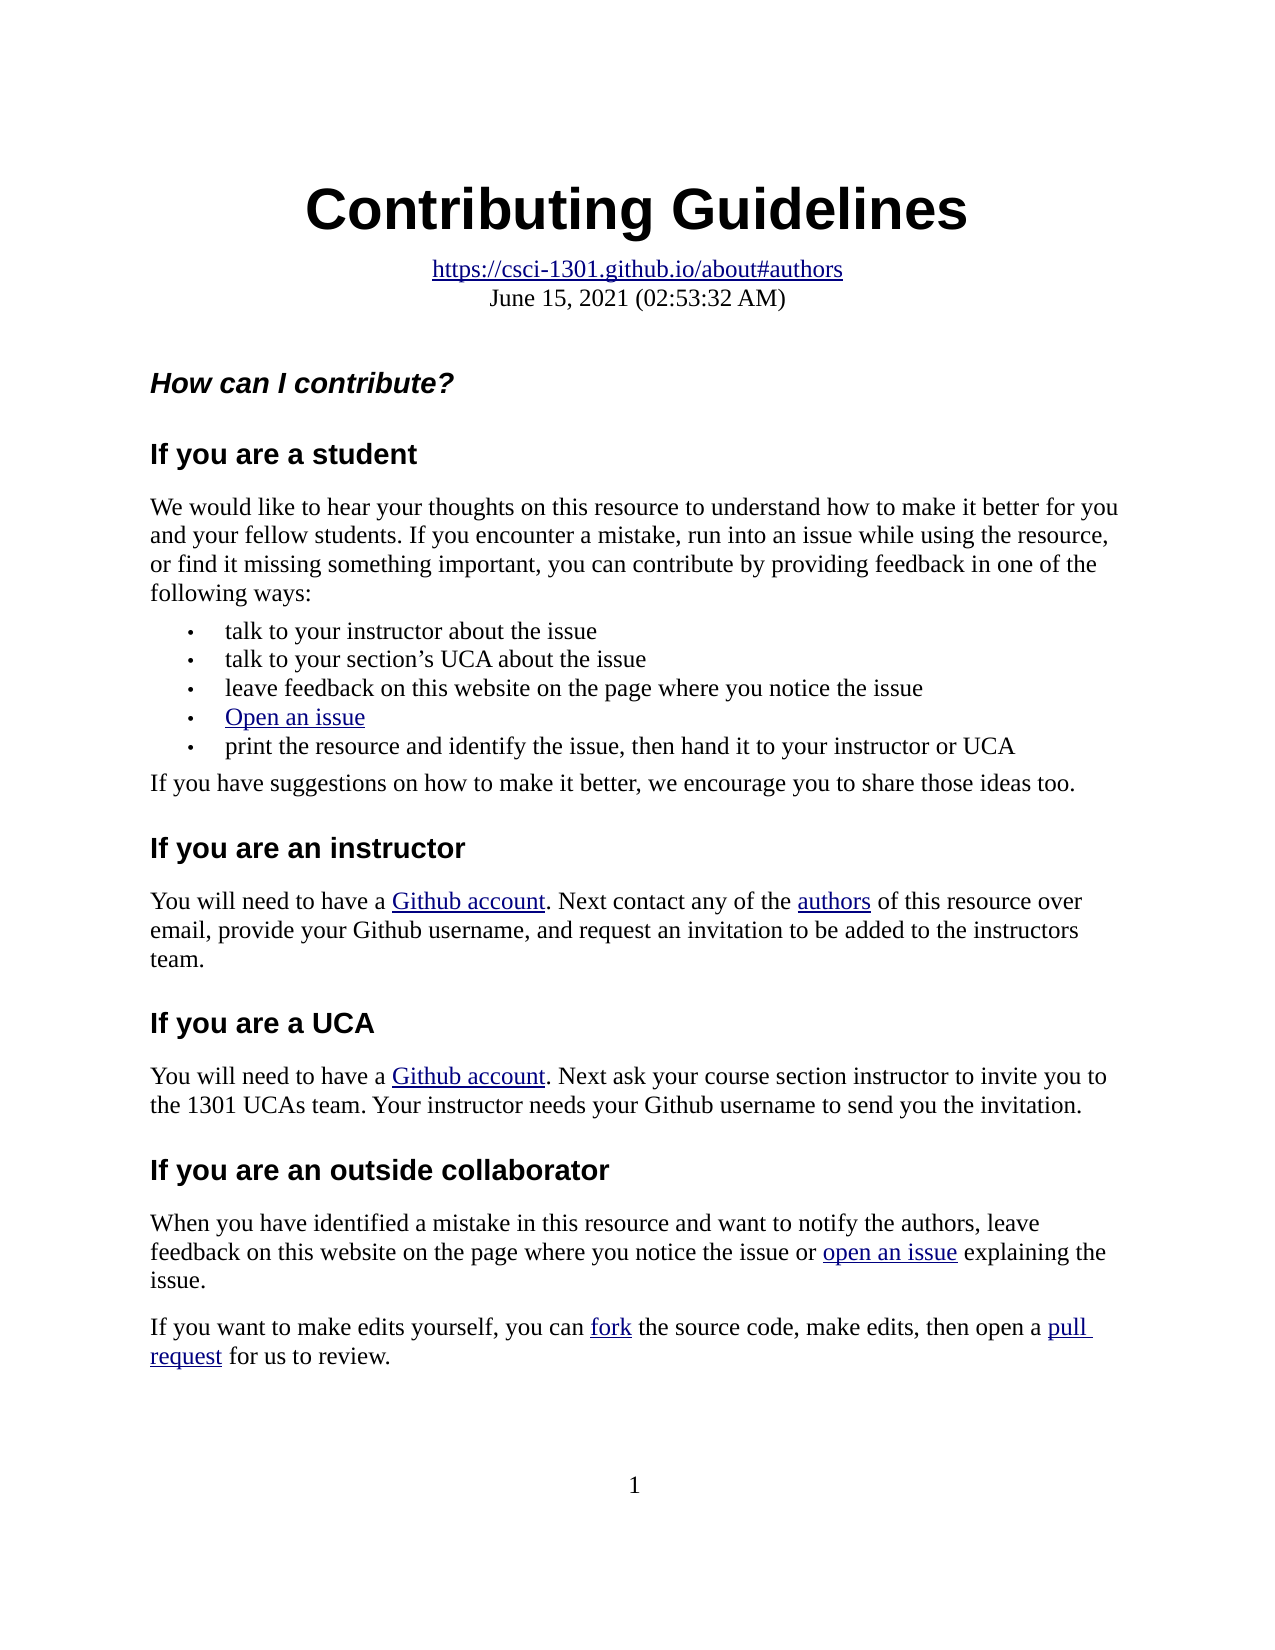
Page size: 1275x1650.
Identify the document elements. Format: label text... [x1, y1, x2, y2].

list print the resource and identify the issue, then hand it to your instructor or UCA [187, 731, 1125, 759]
list Open an issue [187, 702, 1125, 731]
subtitle If you are an outside collaborator [150, 1153, 1125, 1186]
title Contributing Guidelines [150, 175, 1125, 242]
list talk to your section’s UCA about the issue [187, 644, 1125, 673]
list leave feedback on this website on the page where you notice the issue [187, 673, 1125, 702]
text If you have suggestions on how to make it better, we encourage you to share those ideas too. [150, 768, 1125, 797]
subtitle If you are a UCA [150, 1006, 1125, 1040]
subtitle If you are an instructor [150, 831, 1125, 865]
text You will need to have a Github account. Next ask your course section instructor to invite you to the 1301 UCAs team. Your instructor needs your Github username to send you the invitation. [150, 1061, 1125, 1119]
text We would like to hear your thoughts on this resource to understand how to make it better for you and your fellow students. If you encounter a mistake, run into an issue while using the resource, or find it missing something important, you can contribute by providing feedback in one of the following ways: [150, 492, 1125, 607]
text You will need to have a Github account. Next contact any of the authors of this resource over email, provide your Github username, and request an invitation to be added to the instructors team. [150, 886, 1125, 972]
text If you want to make edits yourself, you can fork the source code, make edits, then open a pull request for us to review. [150, 1312, 1125, 1369]
text When you have identified a mistake in this resource and want to notify the authors, leave feedback on this website on the page where you notice the issue or open an issue explaining the issue. [150, 1208, 1125, 1294]
text https://csci-1301.github.io/about#authors [150, 254, 1125, 283]
subtitle How can I contribute? [150, 366, 1125, 399]
subtitle If you are a student [150, 437, 1125, 470]
text June 15, 2021 (02:53:32 AM) [150, 283, 1125, 312]
list talk to your instructor about the issue [187, 616, 1125, 644]
